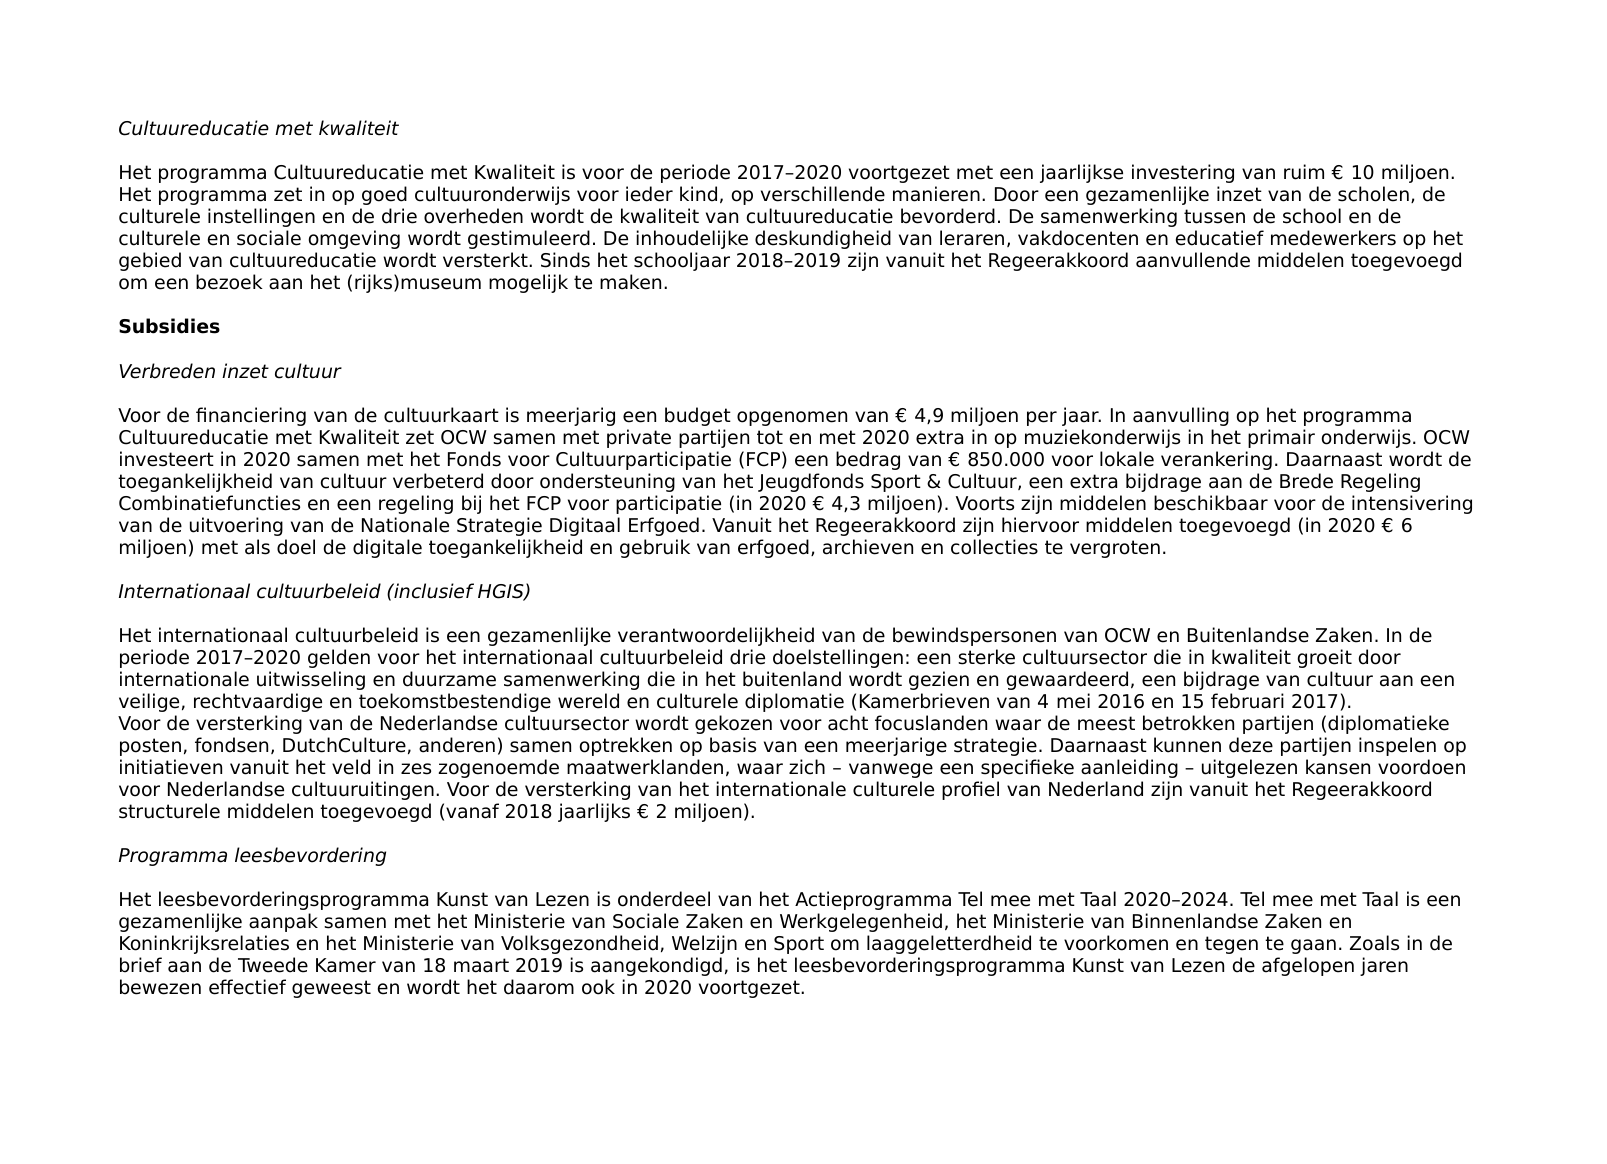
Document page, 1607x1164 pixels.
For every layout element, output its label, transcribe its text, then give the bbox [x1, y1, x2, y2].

subtitle Programma leesbevordering [118, 845, 1488, 867]
subtitle Subsidies [118, 316, 1488, 338]
subtitle Verbreden inzet cultuur [118, 361, 1488, 382]
text Het internationaal cultuurbeleid is een gezamenlijke verantwoordelijkheid van de bewindspersonen van OCW en Buitenlandse Zaken. In de periode 2017–2020 gelden voor het internationaal cultuurbeleid drie doelstellingen: een sterke cultuursector die in kwaliteit groeit door internationale uitwisseling en duurzame samenwerking die in het buitenland wordt gezien en gewaardeerd, een bijdrage van cultuur aan een veilige, rechtvaardige en toekomstbestendige wereld en culturele diplomatie (Kamerbrieven van 4 mei 2016 en 15 februari 2017). [118, 625, 1488, 713]
text Voor de financiering van de cultuurkaart is meerjarig een budget opgenomen van € 4,9 miljoen per jaar. In aanvulling op het programma Cultuureducatie met Kwaliteit zet OCW samen met private partijen tot en met 2020 extra in op muziekonderwijs in het primair onderwijs. OCW investeert in 2020 samen met het Fonds voor Cultuurparticipatie (FCP) een bedrag van € 850.000 voor lokale verankering. Daarnaast wordt de toegankelijkheid van cultuur verbeterd door ondersteuning van het Jeugdfonds Sport & Cultuur, een extra bijdrage aan de Brede Regeling Combinatiefuncties en een regeling bij het FCP voor participatie (in 2020 € 4,3 miljoen). Voorts zijn middelen beschikbaar voor de intensivering van de uitvoering van de Nationale Strategie Digitaal Erfgoed. Vanuit het Regeerakkoord zijn hiervoor middelen toegevoegd (in 2020 € 6 miljoen) met als doel de digitale toegankelijkheid en gebruik van erfgoed, archieven en collecties te vergroten. [118, 405, 1488, 558]
text Het programma Cultuureducatie met Kwaliteit is voor de periode 2017–2020 voortgezet met een jaarlijkse investering van ruim € 10 miljoen. Het programma zet in op goed cultuuronderwijs voor ieder kind, op verschillende manieren. Door een gezamenlijke inzet van de scholen, de culturele instellingen en de drie overheden wordt de kwaliteit van cultuureducatie bevorderd. De samenwerking tussen de school en de culturele en sociale omgeving wordt gestimuleerd. De inhoudelijke deskundigheid van leraren, vakdocenten en educatief medewerkers op het gebied van cultuureducatie wordt versterkt. Sinds het schooljaar 2018–2019 zijn vanuit het Regeerakkoord aanvullende middelen toegevoegd om een bezoek aan het (rijks)museum mogelijk te maken. [118, 162, 1488, 294]
subtitle Cultuureducatie met kwaliteit [118, 118, 1488, 140]
text Voor de versterking van de Nederlandse cultuursector wordt gekozen voor acht focuslanden waar de meest betrokken partijen (diplomatieke posten, fondsen, DutchCulture, anderen) samen optrekken op basis van een meerjarige strategie. Daarnaast kunnen deze partijen inspelen op initiatieven vanuit het veld in zes zogenoemde maatwerklanden, waar zich – vanwege een specifieke aanleiding – uitgelezen kansen voordoen voor Nederlandse cultuuruitingen. Voor de versterking van het internationale culturele profiel van Nederland zijn vanuit het Regeerakkoord structurele middelen toegevoegd (vanaf 2018 jaarlijks € 2 miljoen). [118, 713, 1488, 823]
text Het leesbevorderingsprogramma Kunst van Lezen is onderdeel van het Actieprogramma Tel mee met Taal 2020–2024. Tel mee met Taal is een gezamenlijke aanpak samen met het Ministerie van Sociale Zaken en Werkgelegenheid, het Ministerie van Binnenlandse Zaken en Koninkrijksrelaties en het Ministerie van Volksgezondheid, Welzijn en Sport om laaggeletterdheid te voorkomen en tegen te gaan. Zoals in de brief aan de Tweede Kamer van 18 maart 2019 is aangekondigd, is het leesbevorderingsprogramma Kunst van Lezen de afgelopen jaren bewezen effectief geweest en wordt het daarom ook in 2020 voortgezet. [118, 889, 1488, 999]
subtitle Internationaal cultuurbeleid (inclusief HGIS) [118, 581, 1488, 603]
